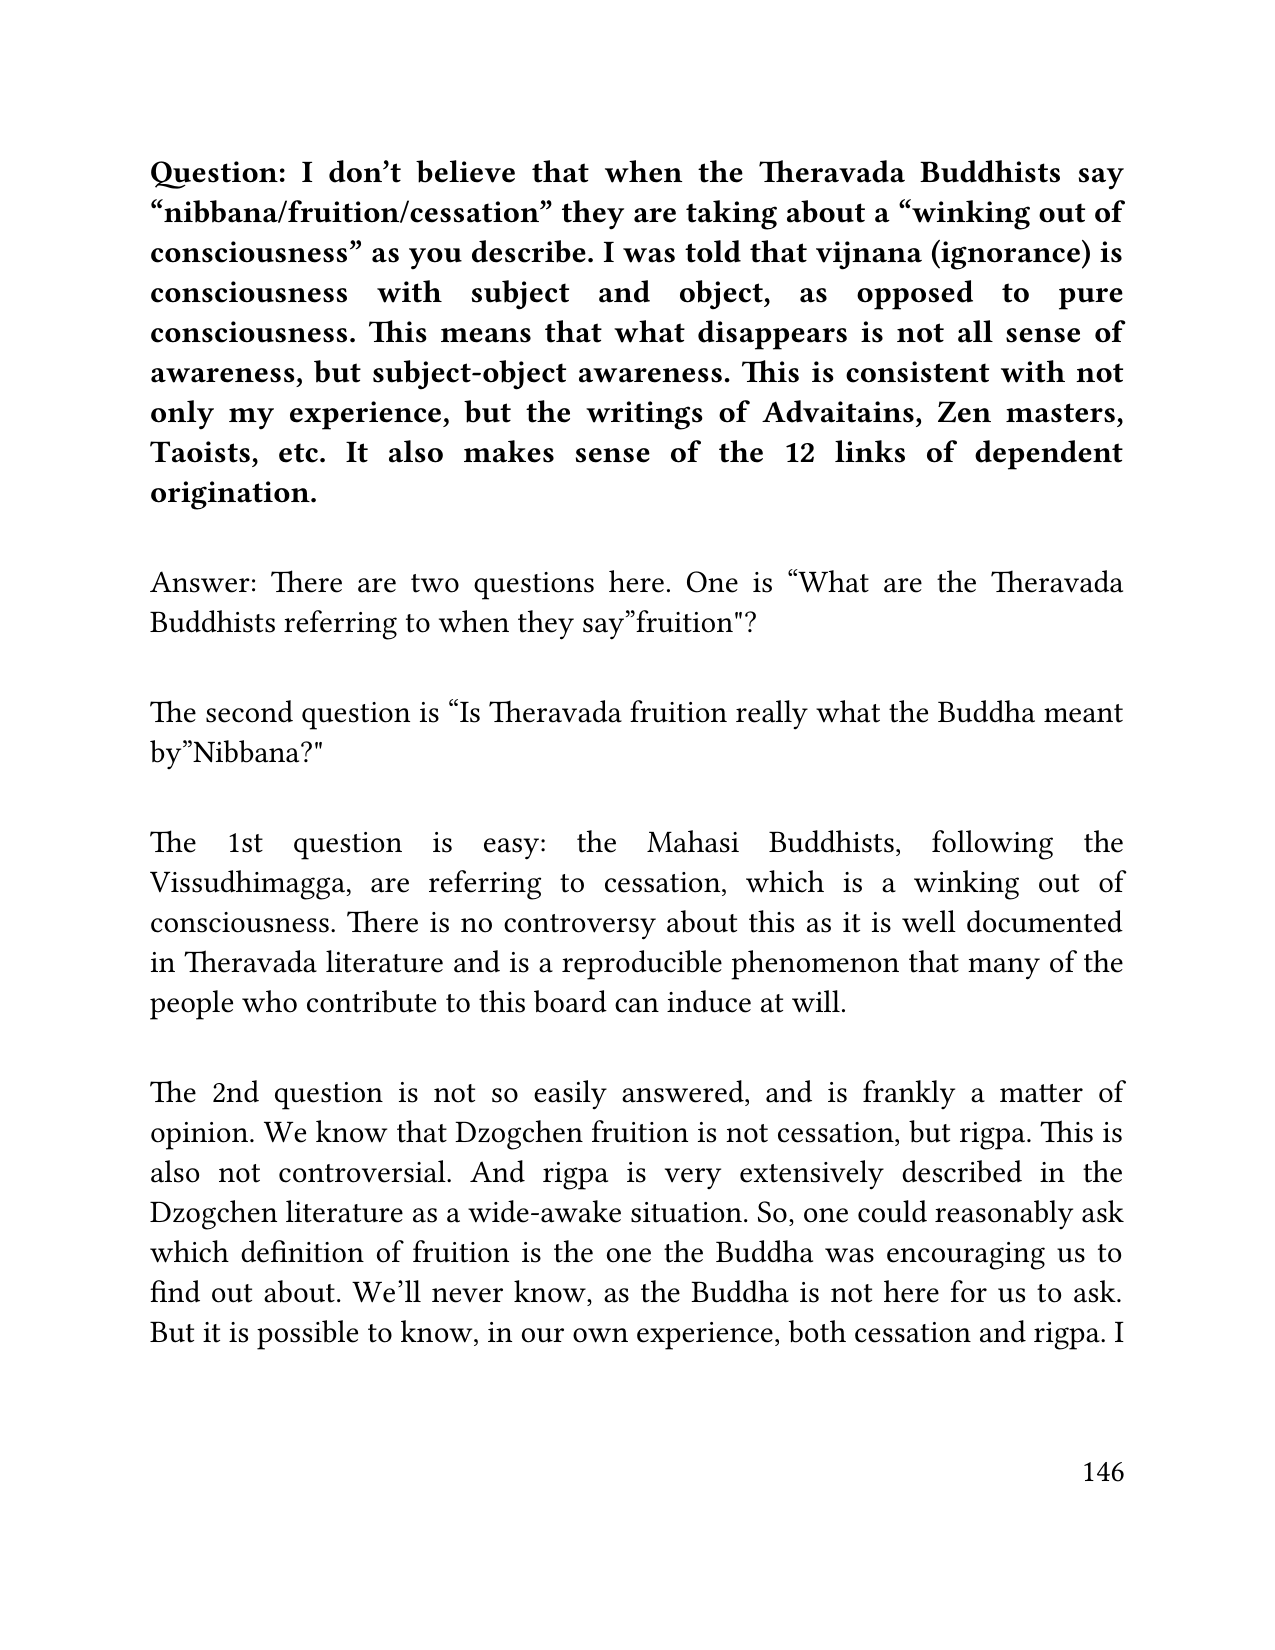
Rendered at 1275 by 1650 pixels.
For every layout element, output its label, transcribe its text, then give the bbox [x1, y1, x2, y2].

text Answer: There are two questions here. One is “What are the Theravada Buddhists referring to when they say”fruition"? [150, 560, 1125, 640]
text The 2nd question is not so easily answered, and is frankly a matter of opinion. We know that Dzogchen fruition is not cessation, but rigpa. This is also not controversial. And rigpa is very extensively described in the Dzogchen literature as a wide-awake situation. So, one could reasonably ask which definition of fruition is the one the Buddha was encouraging us to find out about. We’ll never know, as the Buddha is not here for us to ask. But it is possible to know, in our own experience, both cessation and rigpa. I [150, 1070, 1125, 1350]
text The second question is “Is Theravada fruition really what the Buddha meant by”Nibbana?" [150, 690, 1125, 770]
text The 1st question is easy: the Mahasi Buddhists, following the Vissudhimagga, are referring to cessation, which is a winking out of consciousness. There is no controversy about this as it is well documented in Theravada literature and is a reproducible phenomenon that many of the people who contribute to this board can induce at will. [150, 820, 1125, 1020]
text Question: I don’t believe that when the Theravada Buddhists say “nibbana/fruition/cessation” they are taking about a “winking out of consciousness” as you describe. I was told that vijnana (ignorance) is consciousness with subject and object, as opposed to pure consciousness. This means that what disappears is not all sense of awareness, but subject-object awareness. This is consistent with not only my experience, but the writings of Advaitains, Zen masters, Taoists, etc. It also makes sense of the 12 links of dependent origination. [150, 150, 1125, 510]
